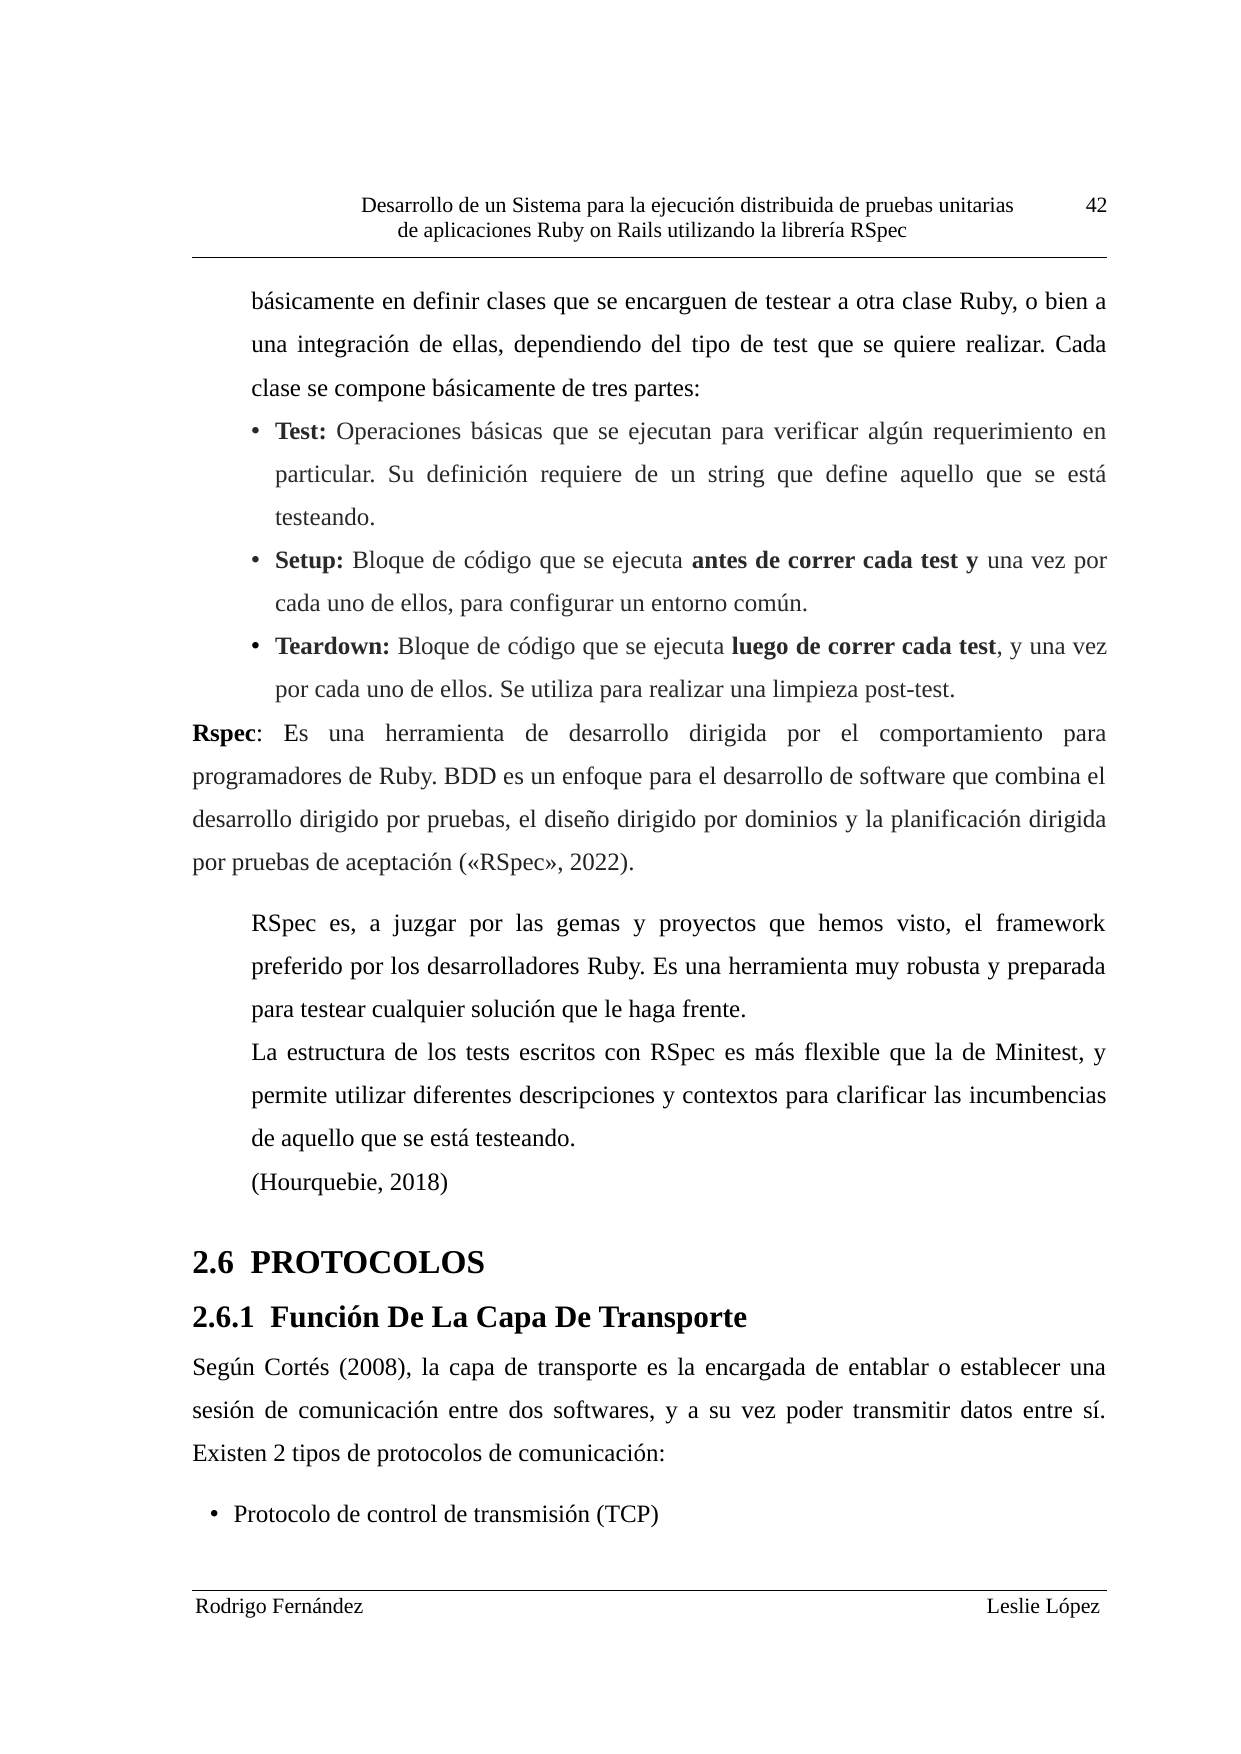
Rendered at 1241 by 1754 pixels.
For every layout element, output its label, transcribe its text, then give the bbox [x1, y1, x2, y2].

list Setup: Bloque de código que se ejecuta antes de correr cada test y una vez por cada uno de ellos, para configurar un entorno común. [251, 545, 1107, 617]
subtitle Función de la capa de transporte [192, 1298, 1107, 1334]
text Según Cortés (2008)⁠, la capa de transporte es la encargada de entablar o establecer una sesión de comunicación entre dos softwares, y a su vez poder transmitir datos entre sí. Existen 2 tipos de protocolos de comunicación: [192, 1352, 1107, 1467]
text básicamente en definir clases que se encarguen de testear a otra clase Ruby, o bien a una integración de ellas, dependiendo del tipo de test que se quiere realizar. Cada clase se compone básicamente de tres partes: [251, 286, 1107, 401]
text RSpec es, a juzgar por las gemas y proyectos que hemos visto, el framework preferido por los desarrolladores Ruby. Es una herramienta muy robusta y preparada para testear cualquier solución que le haga frente. [251, 908, 1107, 1023]
list Test: Operaciones básicas que se ejecutan para verificar algún requerimiento en particular. Su definición requiere de un string que define aquello que se está testeando. [251, 416, 1107, 531]
text Rspec: Es una herramienta de desarrollo dirigida por el comportamiento para programadores de Ruby. BDD es un enfoque para el desarrollo de software que combina el desarrollo dirigido por pruebas, el diseño dirigido por dominios y la planificación dirigida por pruebas de aceptación («RSpec», 2022)⁠. [192, 718, 1107, 876]
text (Hourquebie, 2018)⁠ [251, 1167, 1107, 1195]
list Teardown: Bloque de código que se ejecuta luego de correr cada test, y una vez por cada uno de ellos. Se utiliza para realizar una limpieza post-test. [251, 631, 1107, 703]
text La estructura de los tests escritos con RSpec es más flexible que la de Minitest, y permite utilizar diferentes descripciones y contextos para clarificar las incumbencias de aquello que se está testeando. [251, 1037, 1107, 1152]
list Protocolo de control de transmisión (TCP) [210, 1499, 1107, 1527]
subtitle Protocolos [192, 1242, 1107, 1280]
